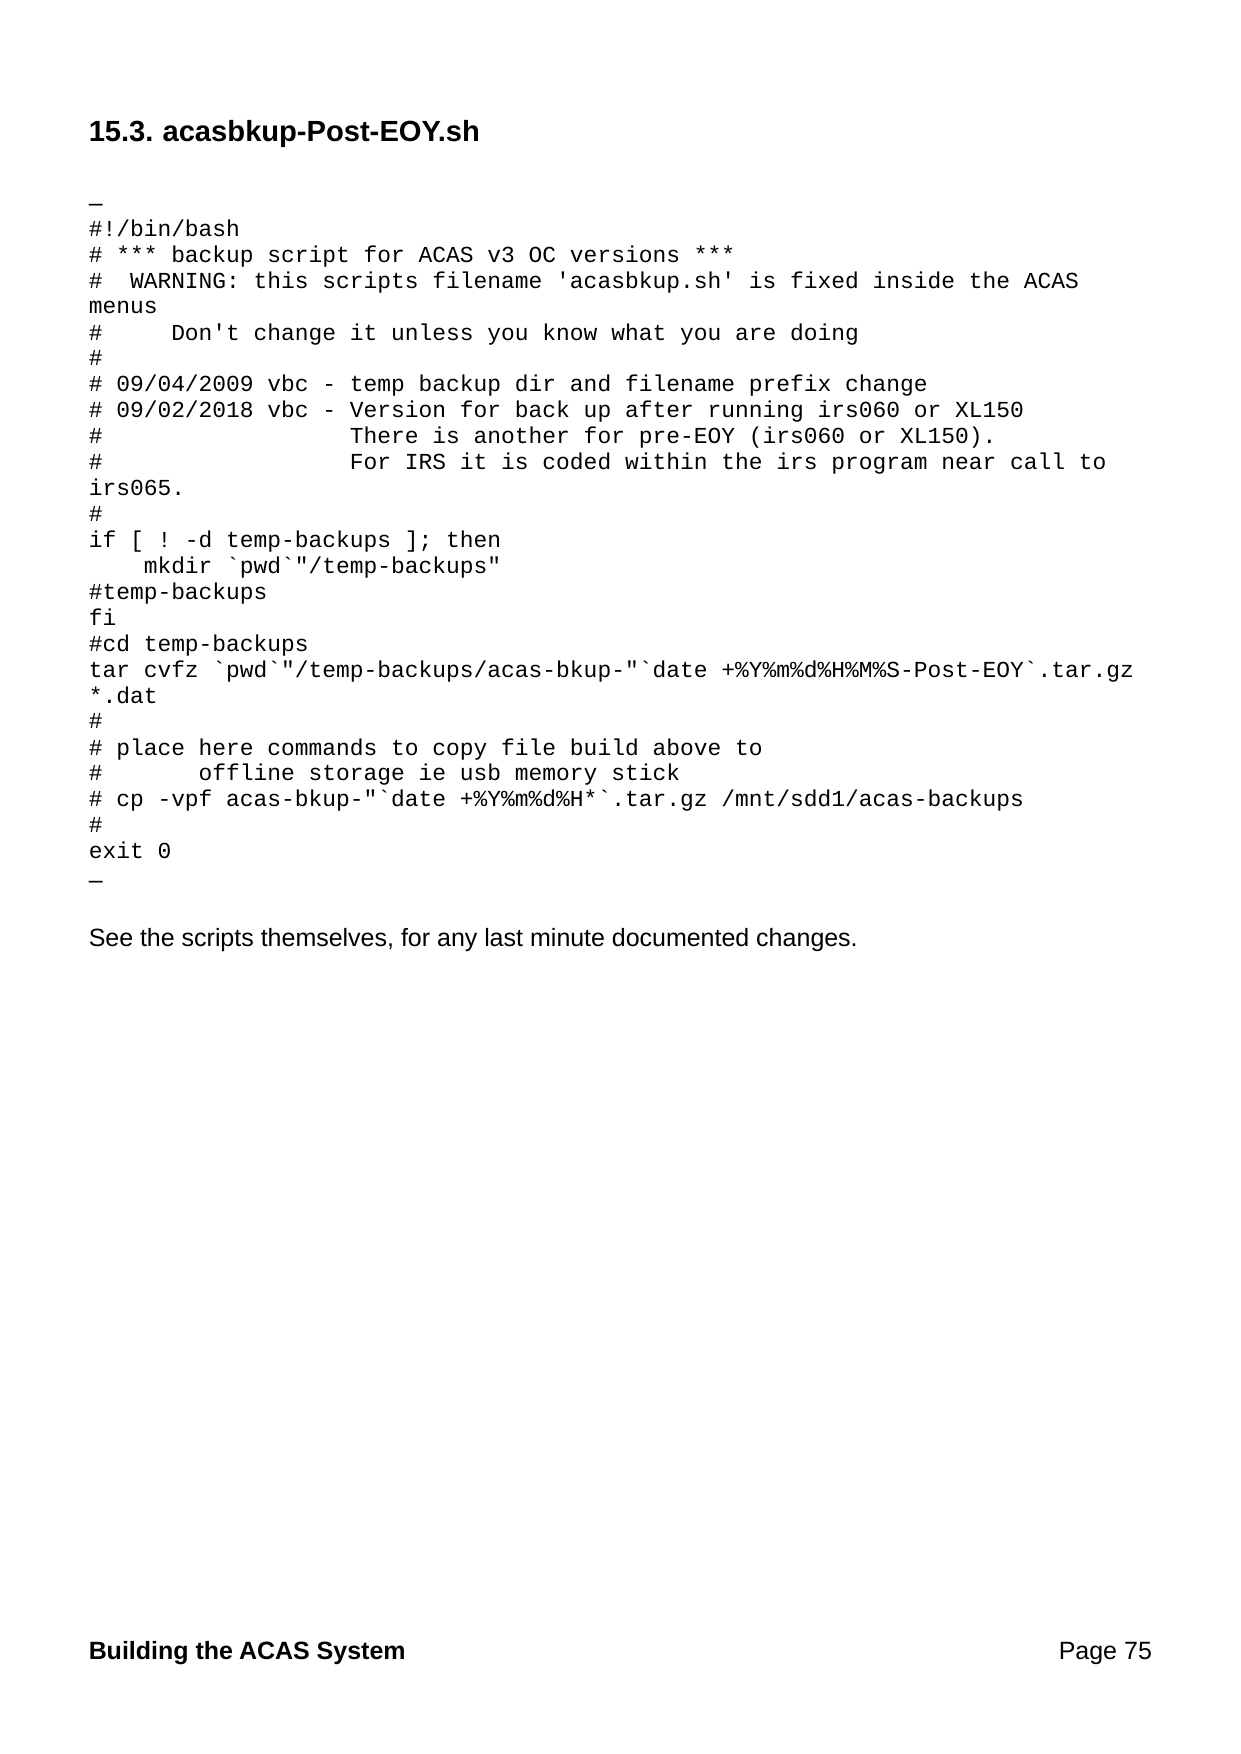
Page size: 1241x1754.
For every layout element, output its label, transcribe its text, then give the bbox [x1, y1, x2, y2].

text #cd temp-backups [88, 632, 1152, 658]
text # 09/02/2018 vbc - Version for back up after running irs060 or XL150 [88, 399, 1152, 424]
text if [ ! -d temp-backups ]; then [88, 528, 1152, 554]
text # place here commands to copy file build above to [88, 736, 1152, 762]
text tar cvfz `pwd`"/temp-backups/acas-bkup-"`date +%Y%m%d%H%M%S-Post-EOY`.tar.gz *.dat [88, 658, 1152, 710]
text # [88, 347, 1152, 373]
text # [88, 710, 1152, 736]
text # For IRS it is coded within the irs program near call to irs065. [88, 451, 1152, 502]
text mkdir `pwd`"/temp-backups" [88, 554, 1152, 580]
text # WARNING: this scripts filename 'acasbkup.sh' is fixed inside the ACAS menus [88, 269, 1152, 321]
text – [88, 866, 1152, 894]
text # [88, 502, 1152, 528]
text #temp-backups [88, 580, 1152, 606]
text # 09/04/2009 vbc - temp backup dir and filename prefix change [88, 373, 1152, 399]
text # [88, 814, 1152, 839]
text # cp -vpf acas-bkup-"`date +%Y%m%d%H*`.tar.gz /mnt/sdd1/acas-backups [88, 788, 1152, 814]
subtitle acasbkup-Post-EOY.sh [88, 113, 1152, 147]
text # *** backup script for ACAS v3 OC versions *** [88, 243, 1152, 269]
text – [88, 188, 1152, 217]
text # offline storage ie usb memory stick [88, 762, 1152, 788]
text fi [88, 606, 1152, 632]
text See the scripts themselves, for any last minute documented changes. [88, 923, 1152, 952]
text exit 0 [88, 839, 1152, 866]
text # Don't change it unless you know what you are doing [88, 321, 1152, 347]
text # There is another for pre-EOY (irs060 or XL150). [88, 424, 1152, 451]
text #!/bin/bash [88, 217, 1152, 243]
